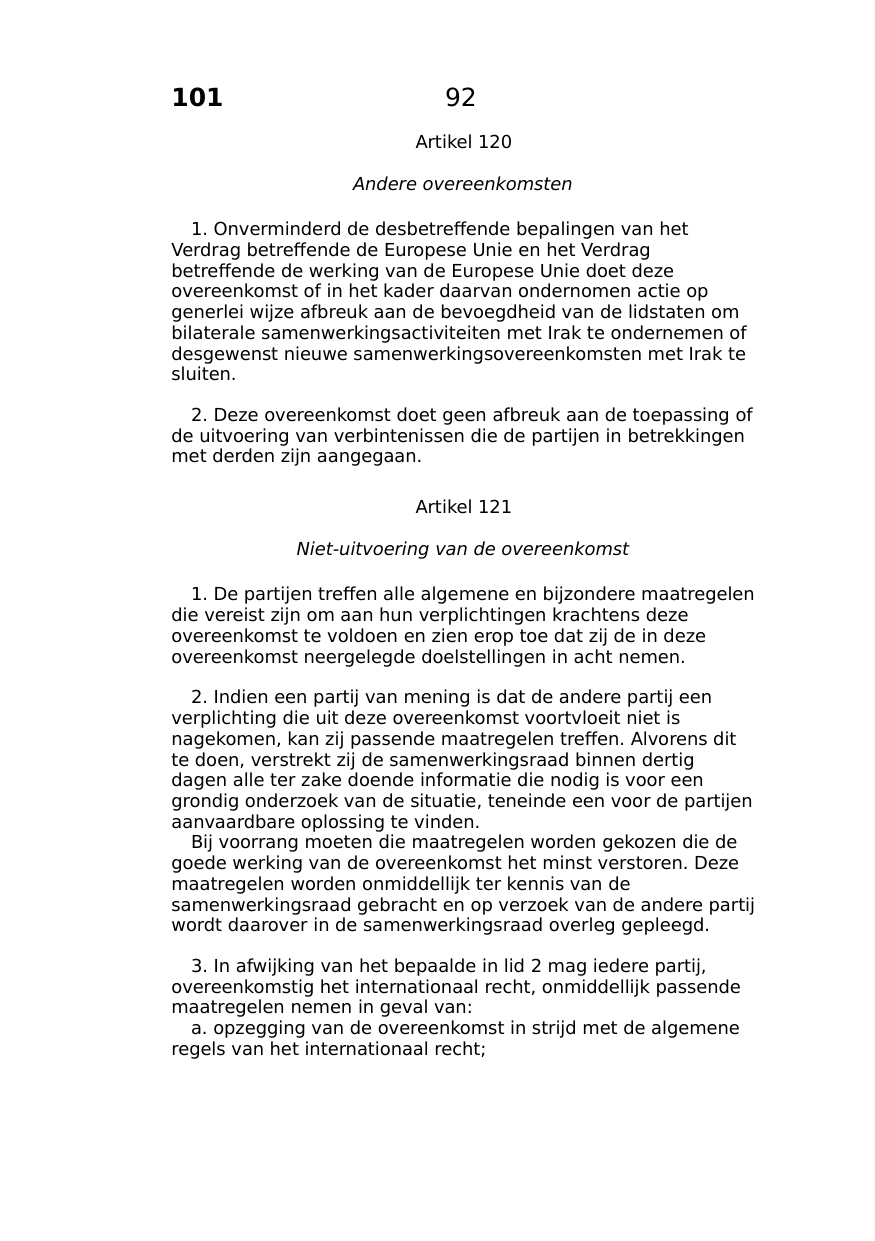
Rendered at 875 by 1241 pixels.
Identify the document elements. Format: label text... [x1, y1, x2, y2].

subtitle Artikel 121 Niet-uitvoering van de overeenkomst [171, 497, 756, 559]
text a. opzegging van de overeenkomst in strijd met de algemene regels van het internationaal recht; [171, 1018, 756, 1059]
text Bij voorrang moeten die maatregelen worden gekozen die de goede werking van de overeenkomst het minst verstoren. Deze maatregelen worden onmiddellijk ter kennis van de samenwerkingsraad gebracht en op verzoek van de andere partij wordt daarover in de samenwerkingsraad overleg gepleegd. [171, 832, 756, 936]
subtitle Artikel 120 Andere overeenkomsten [171, 132, 756, 194]
text 1. Onverminderd de desbetreffende bepalingen van het Verdrag betreffende de Europese Unie en het Verdrag betreffende de werking van de Europese Unie doet deze overeenkomst of in het kader daarvan ondernomen actie op generlei wijze afbreuk aan de bevoegdheid van de lidstaten om bilaterale samenwerkingsactiviteiten met Irak te ondernemen of desgewenst nieuwe samenwerkingsovereenkomsten met Irak te sluiten. [171, 219, 756, 385]
text 1. De partijen treffen alle algemene en bijzondere maatregelen die vereist zijn om aan hun verplichtingen krachtens deze overeenkomst te voldoen en zien erop toe dat zij de in deze overeenkomst neergelegde doelstellingen in acht nemen. [171, 584, 756, 667]
text 3. In afwijking van het bepaalde in lid 2 mag iedere partij, overeenkomstig het internationaal recht, onmiddellijk passende maatregelen nemen in geval van: [171, 956, 756, 1018]
text 2. Indien een partij van mening is dat de andere partij een verplichting die uit deze overeenkomst voortvloeit niet is nagekomen, kan zij passende maatregelen treffen. Alvorens dit te doen, verstrekt zij de samenwerkingsraad binnen dertig dagen alle ter zake doende informatie die nodig is voor een grondig onderzoek van de situatie, teneinde een voor de partijen aanvaardbare oplossing te vinden. [171, 687, 756, 832]
text 2. Deze overeenkomst doet geen afbreuk aan de toepassing of de uitvoering van verbintenissen die de partijen in betrekkingen met derden zijn aangegaan. [171, 405, 756, 467]
